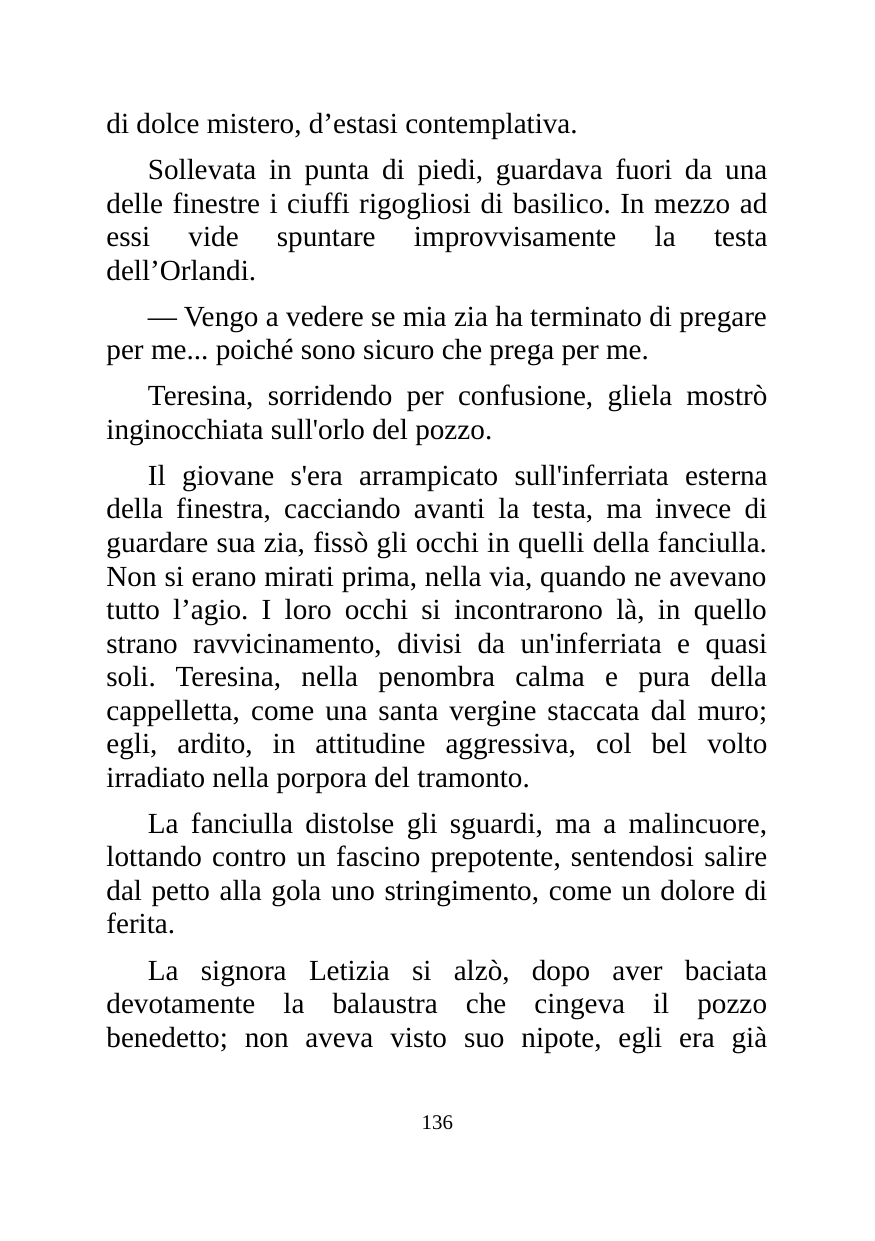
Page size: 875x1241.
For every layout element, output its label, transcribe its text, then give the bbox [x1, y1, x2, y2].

text La signora Letizia si alzò, dopo aver baciata devotamente la balaustra che cingeva il pozzo benedetto; non aveva visto suo nipote, egli era già [106, 953, 768, 1053]
text Il giovane s'era arrampicato sull'inferriata esterna della finestra, cacciando avanti la testa, ma invece di guardare sua zia, fissò gli occhi in quelli della fanciulla. Non si erano mirati prima, nella via, quando ne avevano tutto l’agio. I loro occhi si incontrarono là, in quello strano ravvicinamento, divisi da un'inferriata e quasi soli. Teresina, nella penombra calma e pura della cappelletta, come una santa vergine staccata dal muro; egli, ardito, in attitudine aggressiva, col bel volto irradiato nella porpora del tramonto. [106, 458, 768, 793]
text di dolce mistero, d’estasi contemplativa. [106, 106, 768, 140]
text Sollevata in punta di piedi, guardava fuori da una delle finestre i ciuffi rigogliosi di basilico. In mezzo ad essi vide spuntare improvvisamente la testa dell’Orlandi. [106, 152, 768, 286]
text Teresina, sorridendo per confusione, gliela mostrò inginocchiata sull'orlo del pozzo. [106, 378, 768, 446]
text La fanciulla distolse gli sguardi, ma a malincuore, lottando contro un fascino prepotente, sentendosi salire dal petto alla gola uno stringimento, come un dolore di ferita. [106, 806, 768, 940]
text — Vengo a vedere se mia zia ha terminato di pregare per me... poiché sono sicuro che prega per me. [106, 299, 768, 366]
